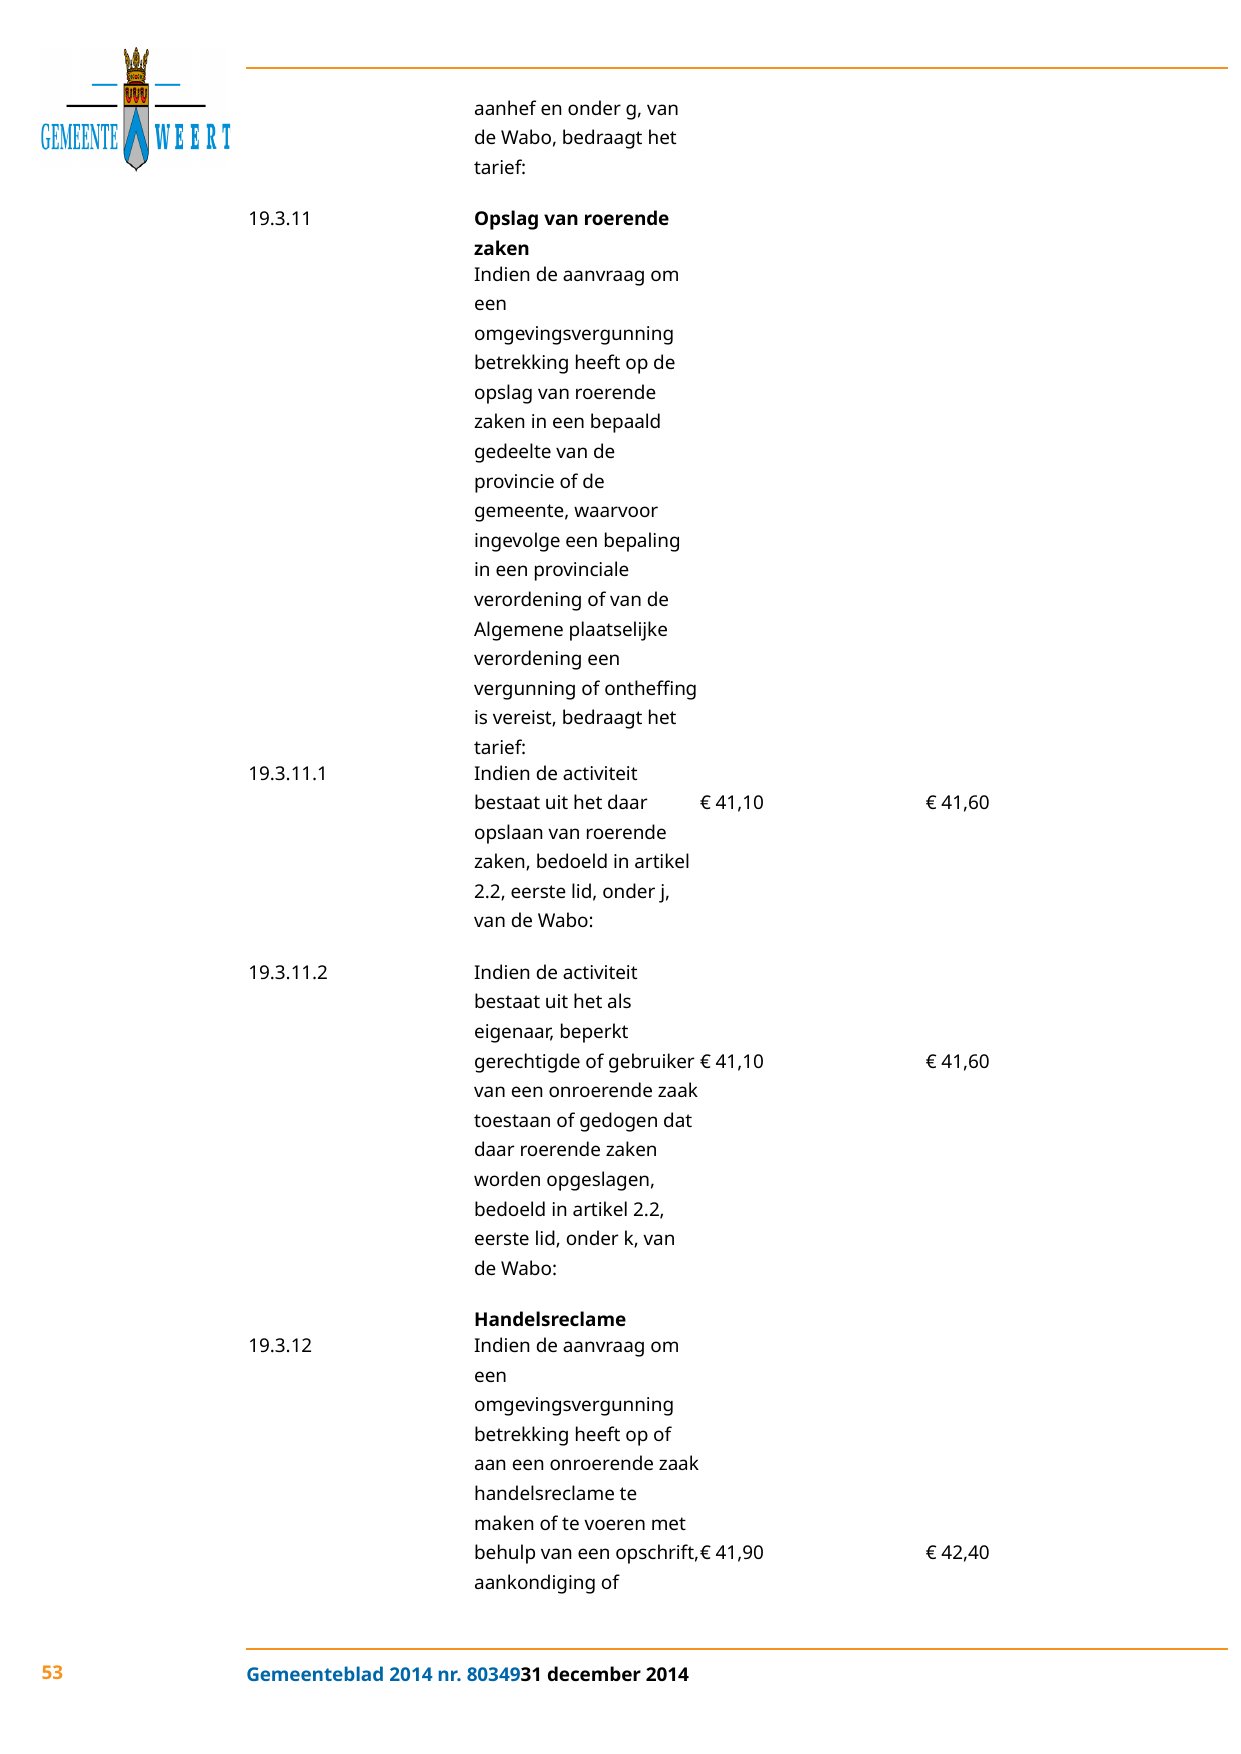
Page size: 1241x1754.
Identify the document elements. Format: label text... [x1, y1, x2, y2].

table_cell [700, 180, 926, 205]
table_cell € 41,60 [926, 760, 1152, 933]
table_cell [474, 934, 700, 959]
table_cell [248, 95, 474, 180]
table_cell € 41,90 [700, 1332, 926, 1594]
table_cell [926, 1306, 1152, 1332]
table_cell € 41,10 [700, 959, 926, 1281]
table_cell [926, 261, 1152, 760]
table_cell Indien de aanvraag om een omgevingsvergunning betrekking heeft op de opslag van roerende zaken in een bepaald gedeelte van de provincie of de gemeente, waarvoor ingevolge een bepaling in een provinciale verordening of van de Algemene plaatselijke verordening een vergunning of ontheffing is vereist, bedraagt het tarief: [474, 261, 700, 760]
table_cell 19.3.11 [248, 205, 474, 261]
table_cell Indien de activiteit bestaat uit het als eigenaar, beperkt gerechtigde of gebruiker van een onroerende zaak toestaan of gedogen dat daar roerende zaken worden opgeslagen, bedoeld in artikel 2.2, eerste lid, onder k, van de Wabo: [474, 959, 700, 1281]
table_cell € 41,60 [926, 959, 1152, 1281]
table_cell 19.3.12 [248, 1332, 474, 1594]
table_cell [700, 934, 926, 959]
table_cell [248, 934, 474, 959]
table_cell [248, 1306, 474, 1332]
table_cell [926, 180, 1152, 205]
table_cell aanhef en onder g, van de Wabo, bedraagt het tarief: [474, 95, 700, 180]
table_cell 19.3.11.1 [248, 760, 474, 933]
table_cell [248, 180, 474, 205]
table_cell [700, 1306, 926, 1332]
table_cell 19.3.11.2 [248, 959, 474, 1281]
table_cell [248, 1281, 474, 1306]
picture [41, 47, 231, 172]
table_cell Indien de aanvraag om een omgevingsvergunning betrekking heeft op of aan een onroerende zaak handelsreclame te maken of te voeren met behulp van een opschrift, aankondiging of [474, 1332, 700, 1594]
table_cell [248, 261, 474, 760]
table_cell € 41,10 [700, 760, 926, 933]
table_cell € 42,40 [926, 1332, 1152, 1594]
table_cell [474, 180, 700, 205]
table_cell [926, 205, 1152, 261]
table_cell [926, 95, 1152, 180]
table_cell [700, 1281, 926, 1306]
table_cell [474, 1281, 700, 1306]
table_cell Handelsreclame [474, 1306, 700, 1332]
table_cell [700, 205, 926, 261]
table_cell [700, 261, 926, 760]
table_cell [926, 934, 1152, 959]
table_cell [700, 95, 926, 180]
table_cell Indien de activiteit bestaat uit het daar opslaan van roerende zaken, bedoeld in artikel 2.2, eerste lid, onder j, van de Wabo: [474, 760, 700, 933]
table_cell Opslag van roerende zaken [474, 205, 700, 261]
table_cell [926, 1281, 1152, 1306]
